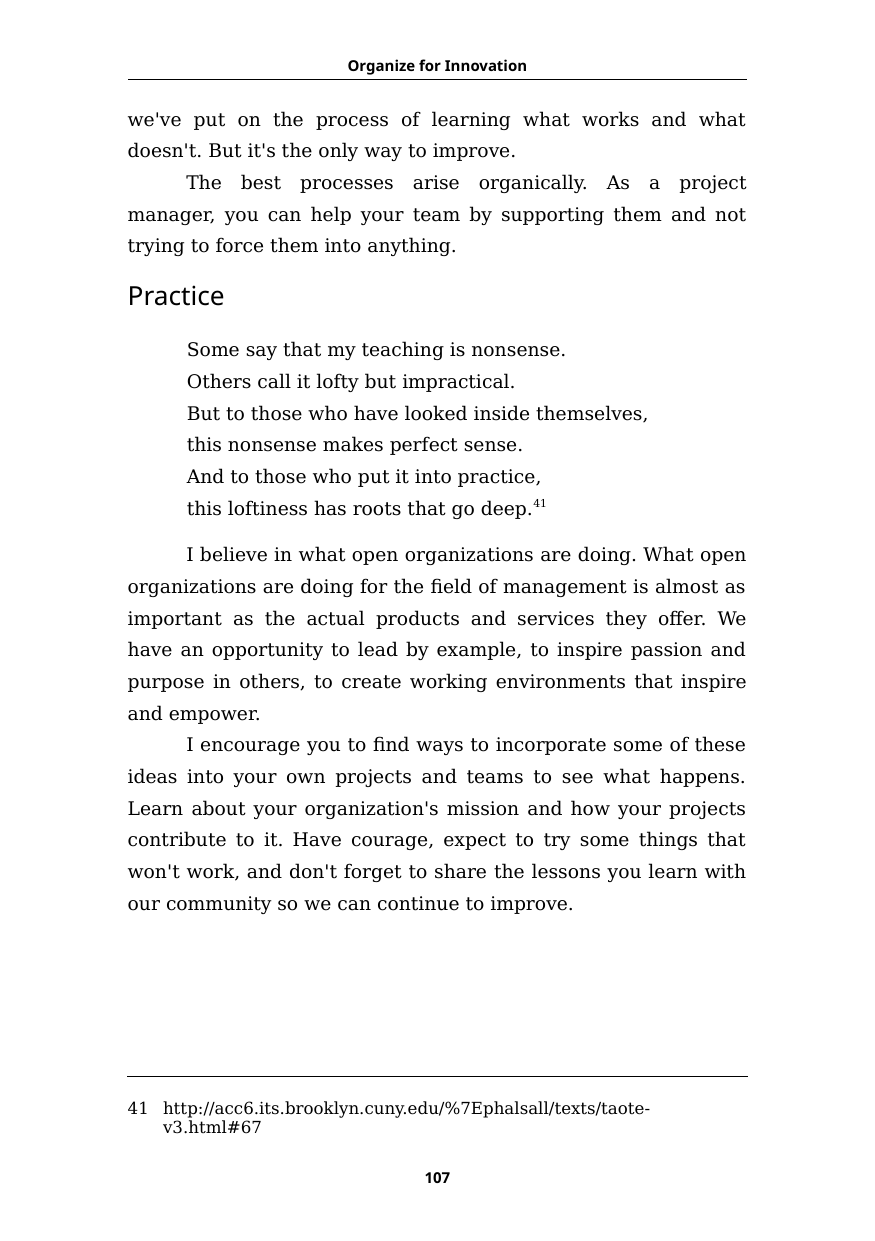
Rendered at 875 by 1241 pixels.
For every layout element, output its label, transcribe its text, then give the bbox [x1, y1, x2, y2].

text I encourage you to find ways to incorporate some of these ideas into your own projects and teams to see what happens. Learn about your organization's mission and how your projects contribute to it. Have courage, expect to try some things that won't work, and don't forget to share the lessons you learn with our community so we can continue to improve. [127, 734, 747, 915]
text The best processes arise organically. As a project manager, you can help your team by supporting them and not trying to force them into anything. [127, 172, 747, 257]
text Some say that my teaching is nonsense. Others call it lofty but impractical. But to those who have looked inside themselves, this nonsense makes perfect sense. And to those who put it into practice, this loftiness has roots that go deep. [187, 339, 688, 520]
text http://acc6.its.brooklyn.cuny.edu/%7Ephalsall/texts/taote-v3.html#67 [127, 1099, 747, 1138]
text we've put on the process of learning what works and what doesn't. But it's the only way to improve. [127, 109, 747, 162]
subtitle Practice [127, 282, 747, 312]
text I believe in what open organizations are doing. What open organizations are doing for the field of management is almost as important as the actual products and services they offer. We have an opportunity to lead by example, to inspire passion and purpose in others, to create working environments that inspire and empower. [127, 544, 747, 725]
